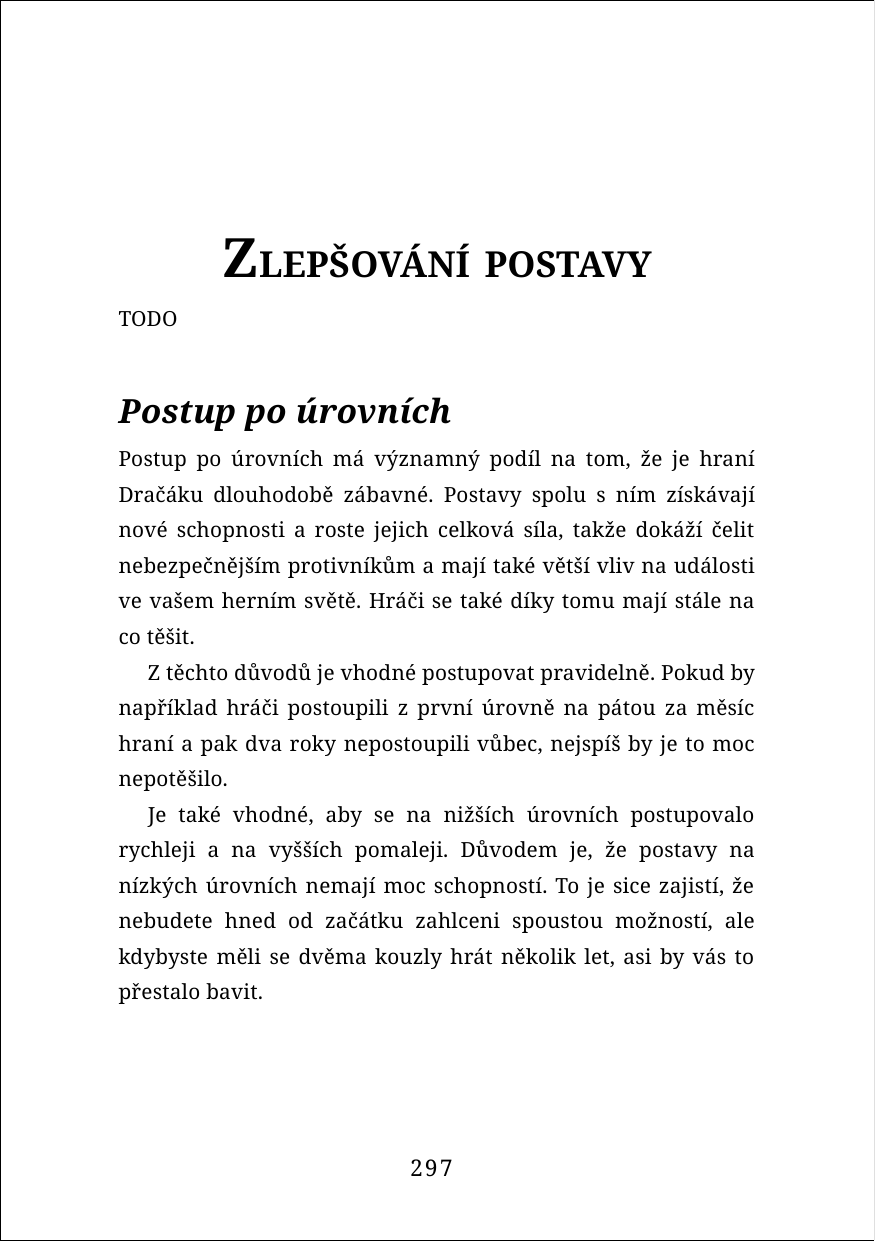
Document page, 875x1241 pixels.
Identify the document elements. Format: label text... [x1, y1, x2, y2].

subtitle Postup po úrovních [118, 387, 756, 433]
text TODO [118, 304, 756, 333]
text Postup po úrovních má významný podíl na tom, že je hraní Dračáku dlouhodobě zábavné. Postavy spolu s ním získávají nové schopnosti a roste jejich celková síla, takže dokáží čelit nebezpečnějším protivníkům a mají také větší vliv na události ve vašem herním světě. Hráči se také díky tomu mají stále na co těšit. Z těchto důvodů je vhodné postupovat pravidelně. Pokud by například hráči postoupili z první úrovně na pátou za měsíc hraní a pak dva roky nepostoupili vůbec, nejspíš by je to moc nepotěšilo. Je také vhodné, aby se na nižších úrovních postupovalo rychleji a na vyšších pomaleji. Důvodem je, že postavy na nízkých úrovních nemají moc schopností. To je sice zajistí, že nebudete hned od začátku zahlceni spoustou možností, ale kdybyste měli se dvěma kouzly hrát několik let, asi by vás to přestalo bavit. [118, 444, 756, 1006]
subtitle Zlepšování postavy [118, 219, 756, 293]
